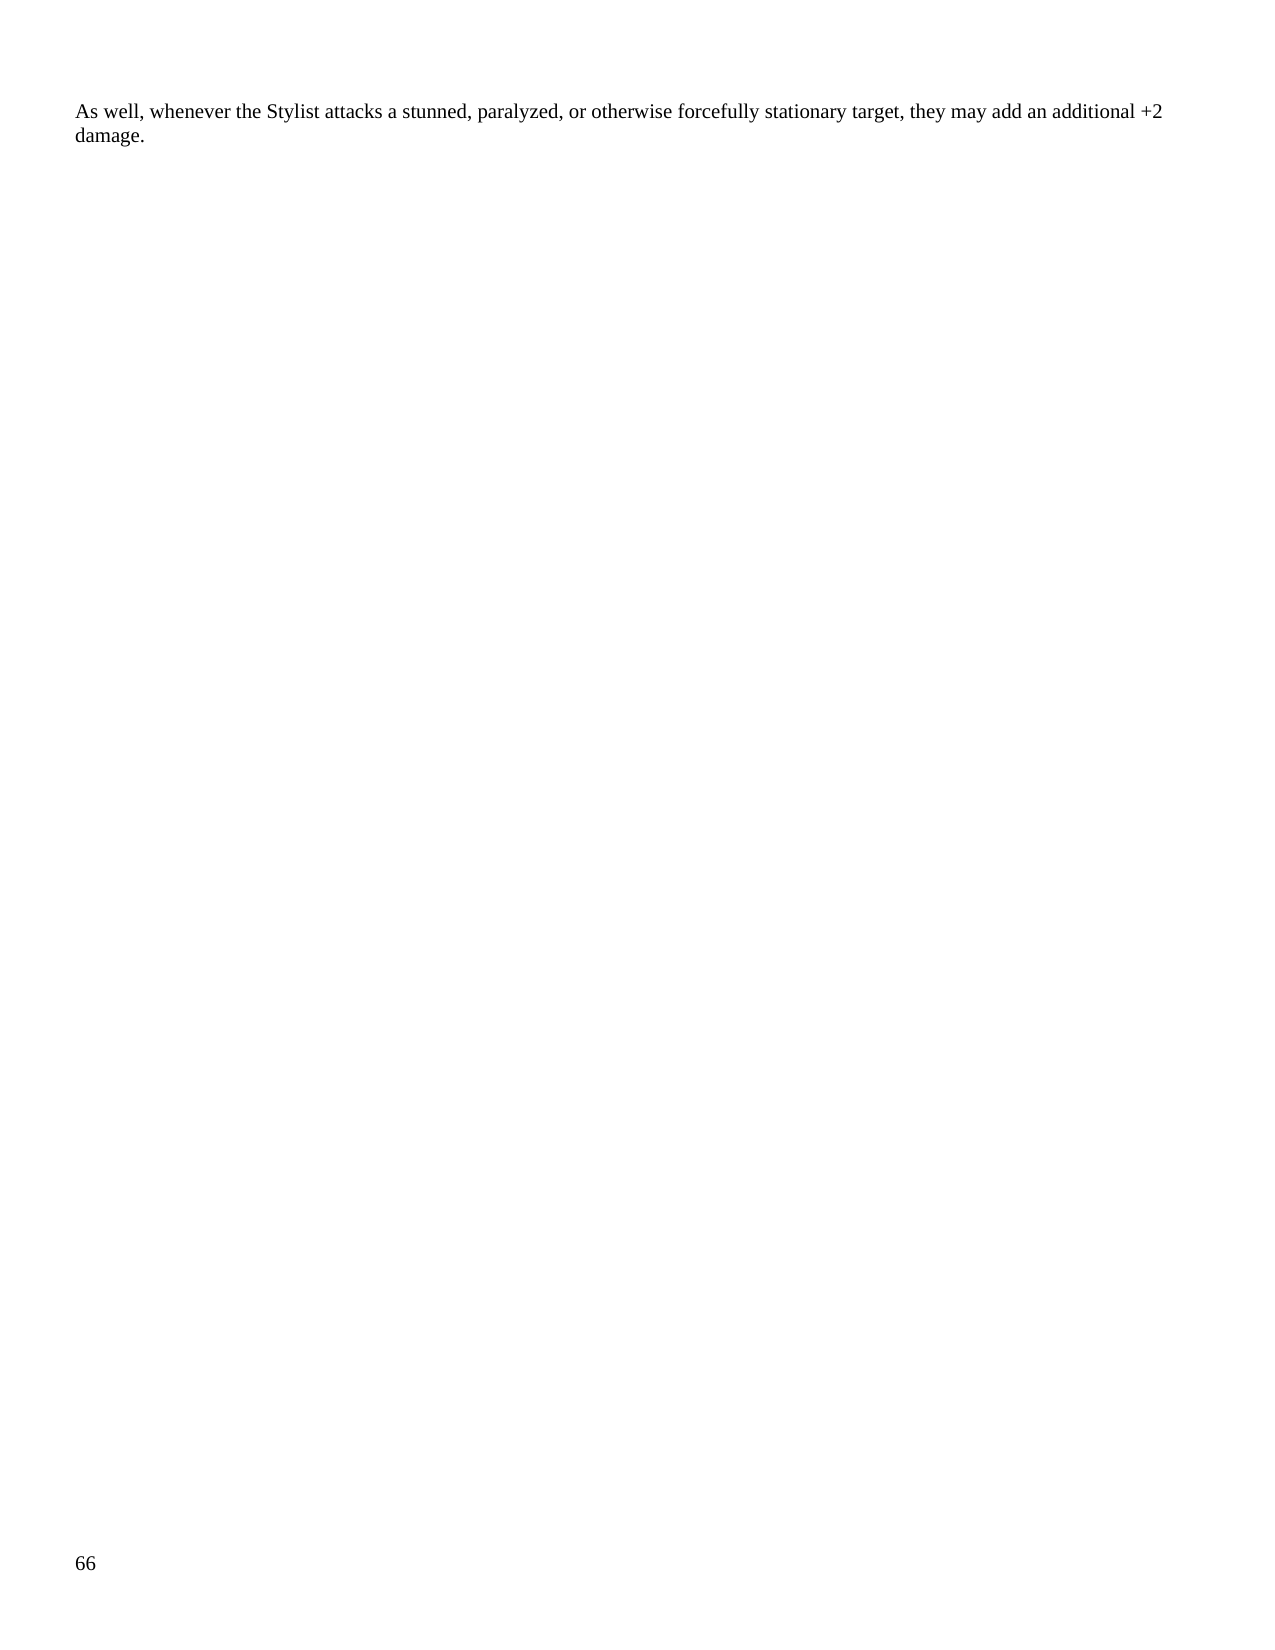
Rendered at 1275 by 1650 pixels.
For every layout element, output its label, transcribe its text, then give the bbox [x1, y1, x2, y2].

text As well, whenever the Stylist attacks a stunned, paralyzed, or otherwise forcefully stationary target, they may add an additional +2 damage. [75, 99, 1200, 147]
